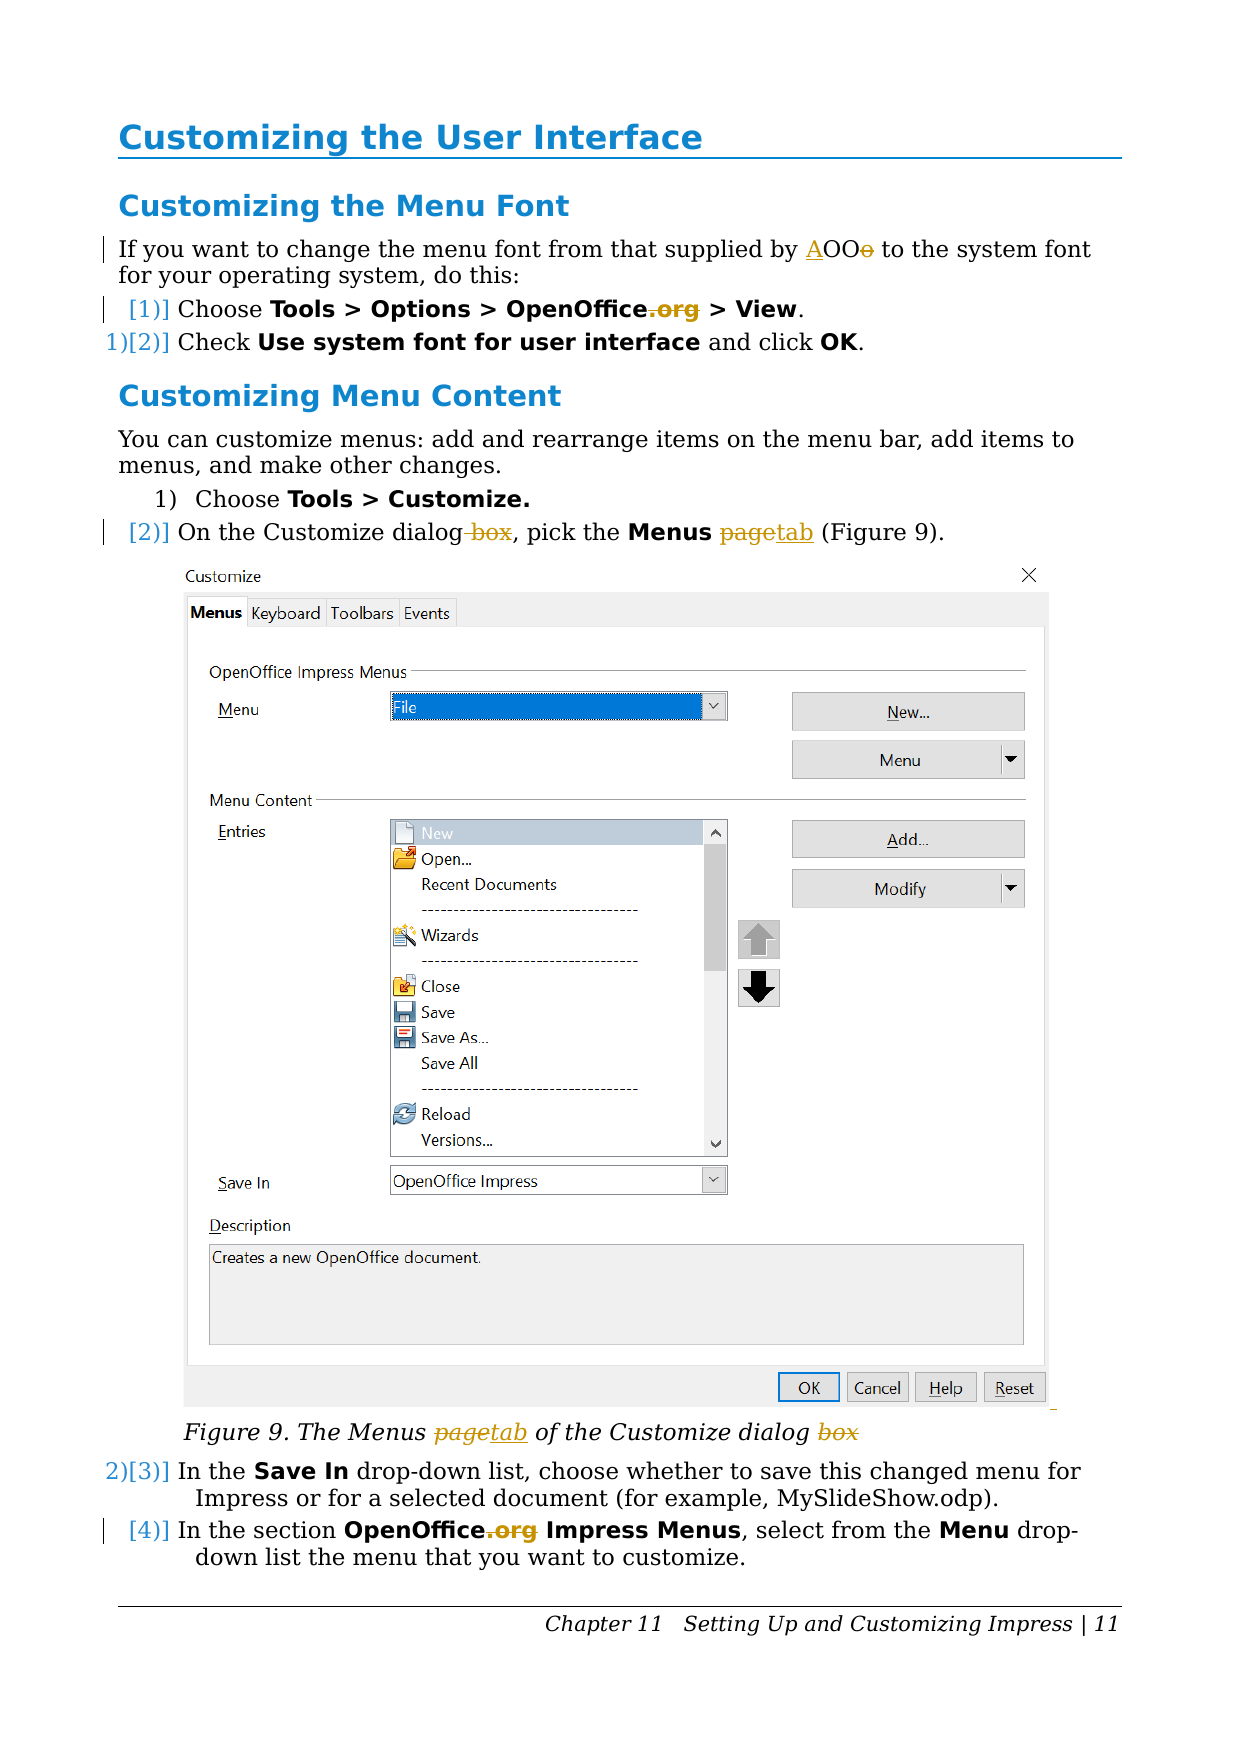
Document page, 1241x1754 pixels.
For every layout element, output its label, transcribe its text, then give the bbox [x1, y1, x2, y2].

list You can customize menus: add and rearrange items on the menu bar, add items to menus, and make other changes. [118, 426, 1122, 479]
subtitle Customizing Menu Content [118, 380, 1122, 414]
list In the Save In drop-down list, choose whether to save this changed menu for Impress or for a selected document (for example, MySlideShow.odp). [177, 1458, 1122, 1511]
subtitle Customizing the User Interface [118, 118, 1122, 157]
list Choose Tools > Customize. [177, 486, 1122, 512]
subtitle Customizing the Menu Font [118, 190, 1122, 224]
list On the Customize dialog, pick the Menus tab (Figure 9). [177, 519, 1122, 545]
list In the section OpenOffice Impress Menus, select from the Menu drop-down list the menu that you want to customize. [177, 1518, 1122, 1571]
list Choose Tools > Options > OpenOffice > View. [177, 296, 1122, 322]
text Figure 9. The Menus tab of the Customize dialog [183, 1419, 1057, 1446]
list Check Use system font for user interface and click OK. [177, 329, 1122, 355]
picture [183, 564, 1050, 1407]
list If you want to change the menu font from that supplied by AOO to the system font for your operating system, do this: [118, 236, 1122, 289]
